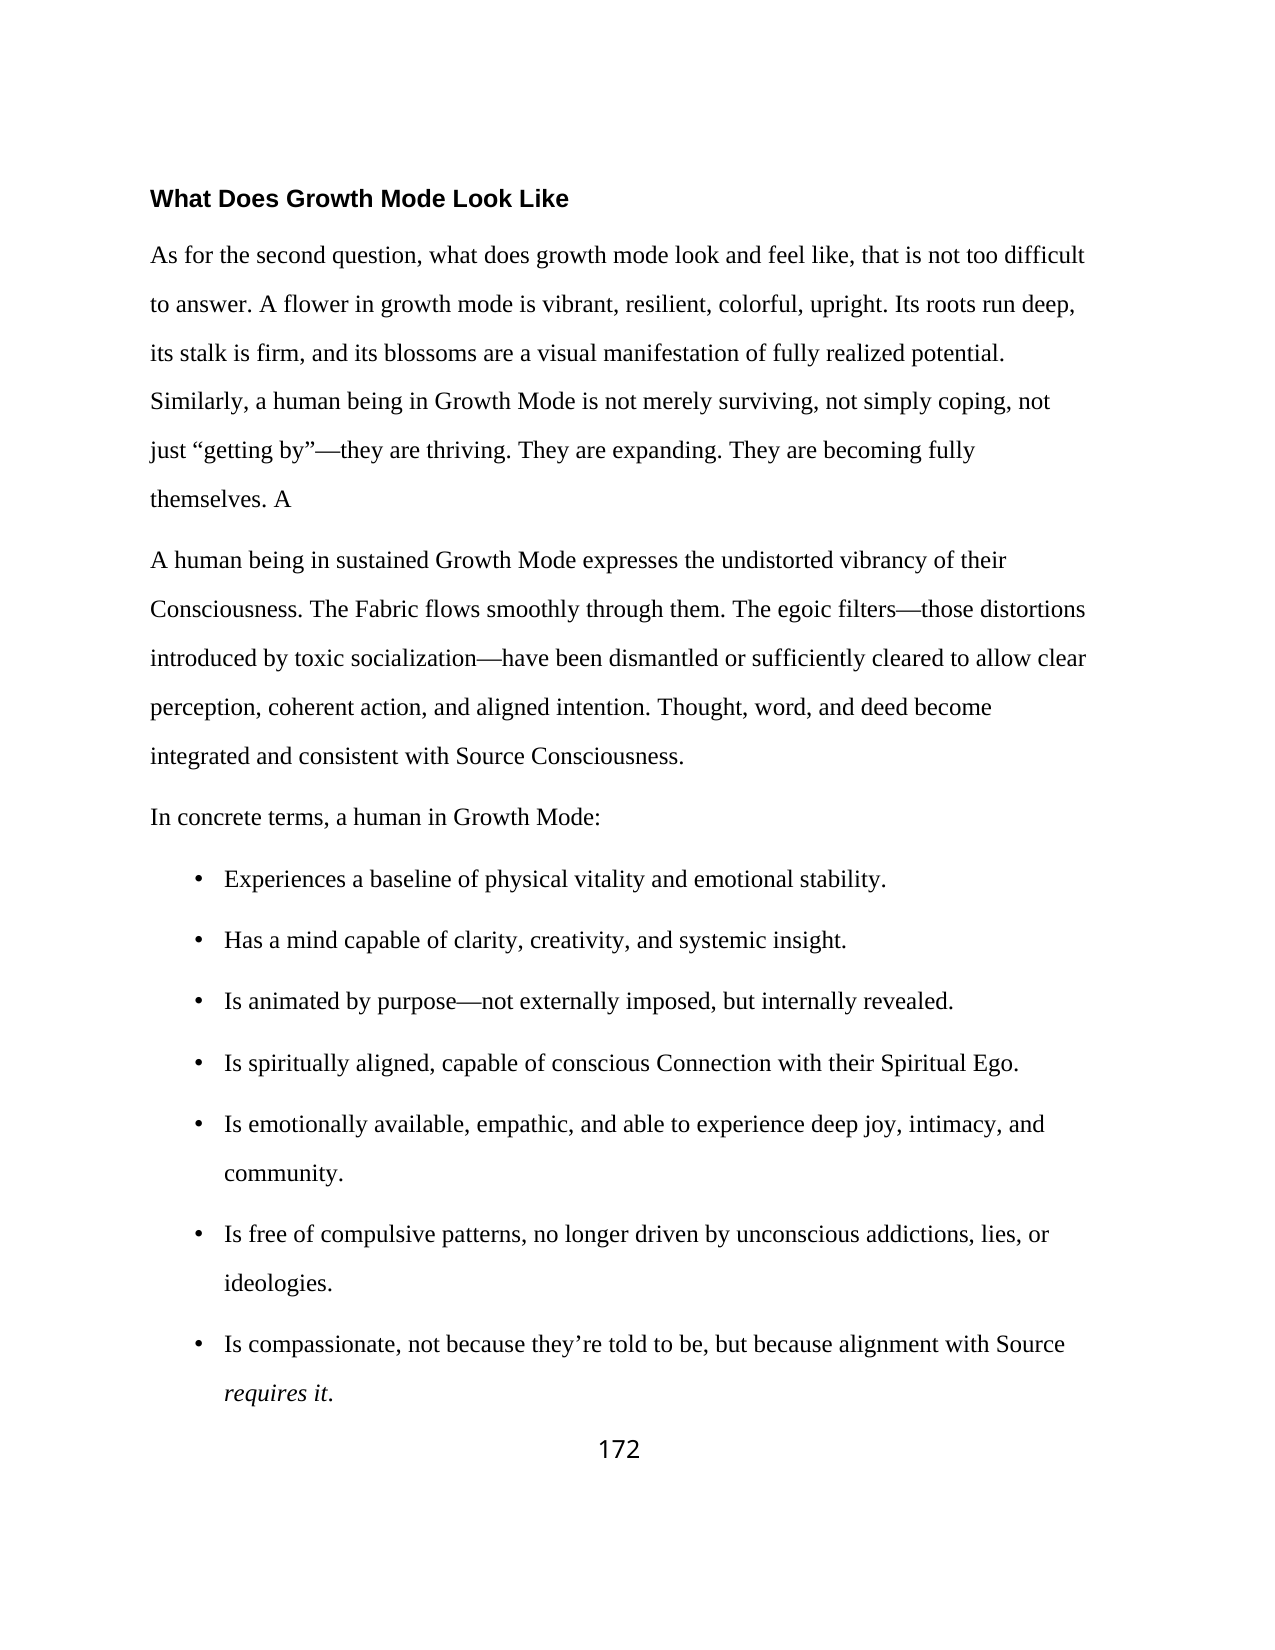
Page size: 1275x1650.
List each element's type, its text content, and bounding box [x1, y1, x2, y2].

subtitle What Does Growth Mode Look Like [150, 184, 1087, 213]
list Is emotionally available, empathic, and able to experience deep joy, intimacy, and community. [194, 1109, 1087, 1187]
list Experiences a baseline of physical vitality and emotional stability. [194, 864, 1087, 892]
list Is animated by purpose—not externally imposed, but internally revealed. [194, 986, 1087, 1015]
list Is free of compulsive patterns, no longer driven by unconscious addictions, lies, or ideologies. [194, 1219, 1087, 1297]
text In concrete terms, a human in Growth Mode: [150, 802, 1087, 831]
list Has a mind capable of clarity, creativity, and systemic insight. [194, 925, 1087, 954]
text As for the second question, what does growth mode look and feel like, that is not too difficult to answer. A flower in growth mode is vibrant, resilient, colorful, upright. Its roots run deep, its stalk is firm, and its blossoms are a visual manifestation of fully realized potential. Similarly, a human being in Growth Mode is not merely surviving, not simply coping, not just “getting by”—they are thriving. They are expanding. They are becoming fully themselves. A [150, 240, 1087, 513]
list Is spiritually aligned, capable of conscious Connection with their Spiritual Ego. [194, 1048, 1087, 1076]
list Is compassionate, not because they’re told to be, but because alignment with Source requires it. [194, 1329, 1087, 1407]
text A human being in sustained Growth Mode expresses the undistorted vibrancy of their Consciousness. The Fabric flows smoothly through them. The egoic filters—those distortions introduced by toxic socialization—have been dismantled or sufficiently cleared to allow clear perception, coherent action, and aligned intention. Thought, word, and deed become integrated and consistent with Source Consciousness. [150, 546, 1087, 770]
